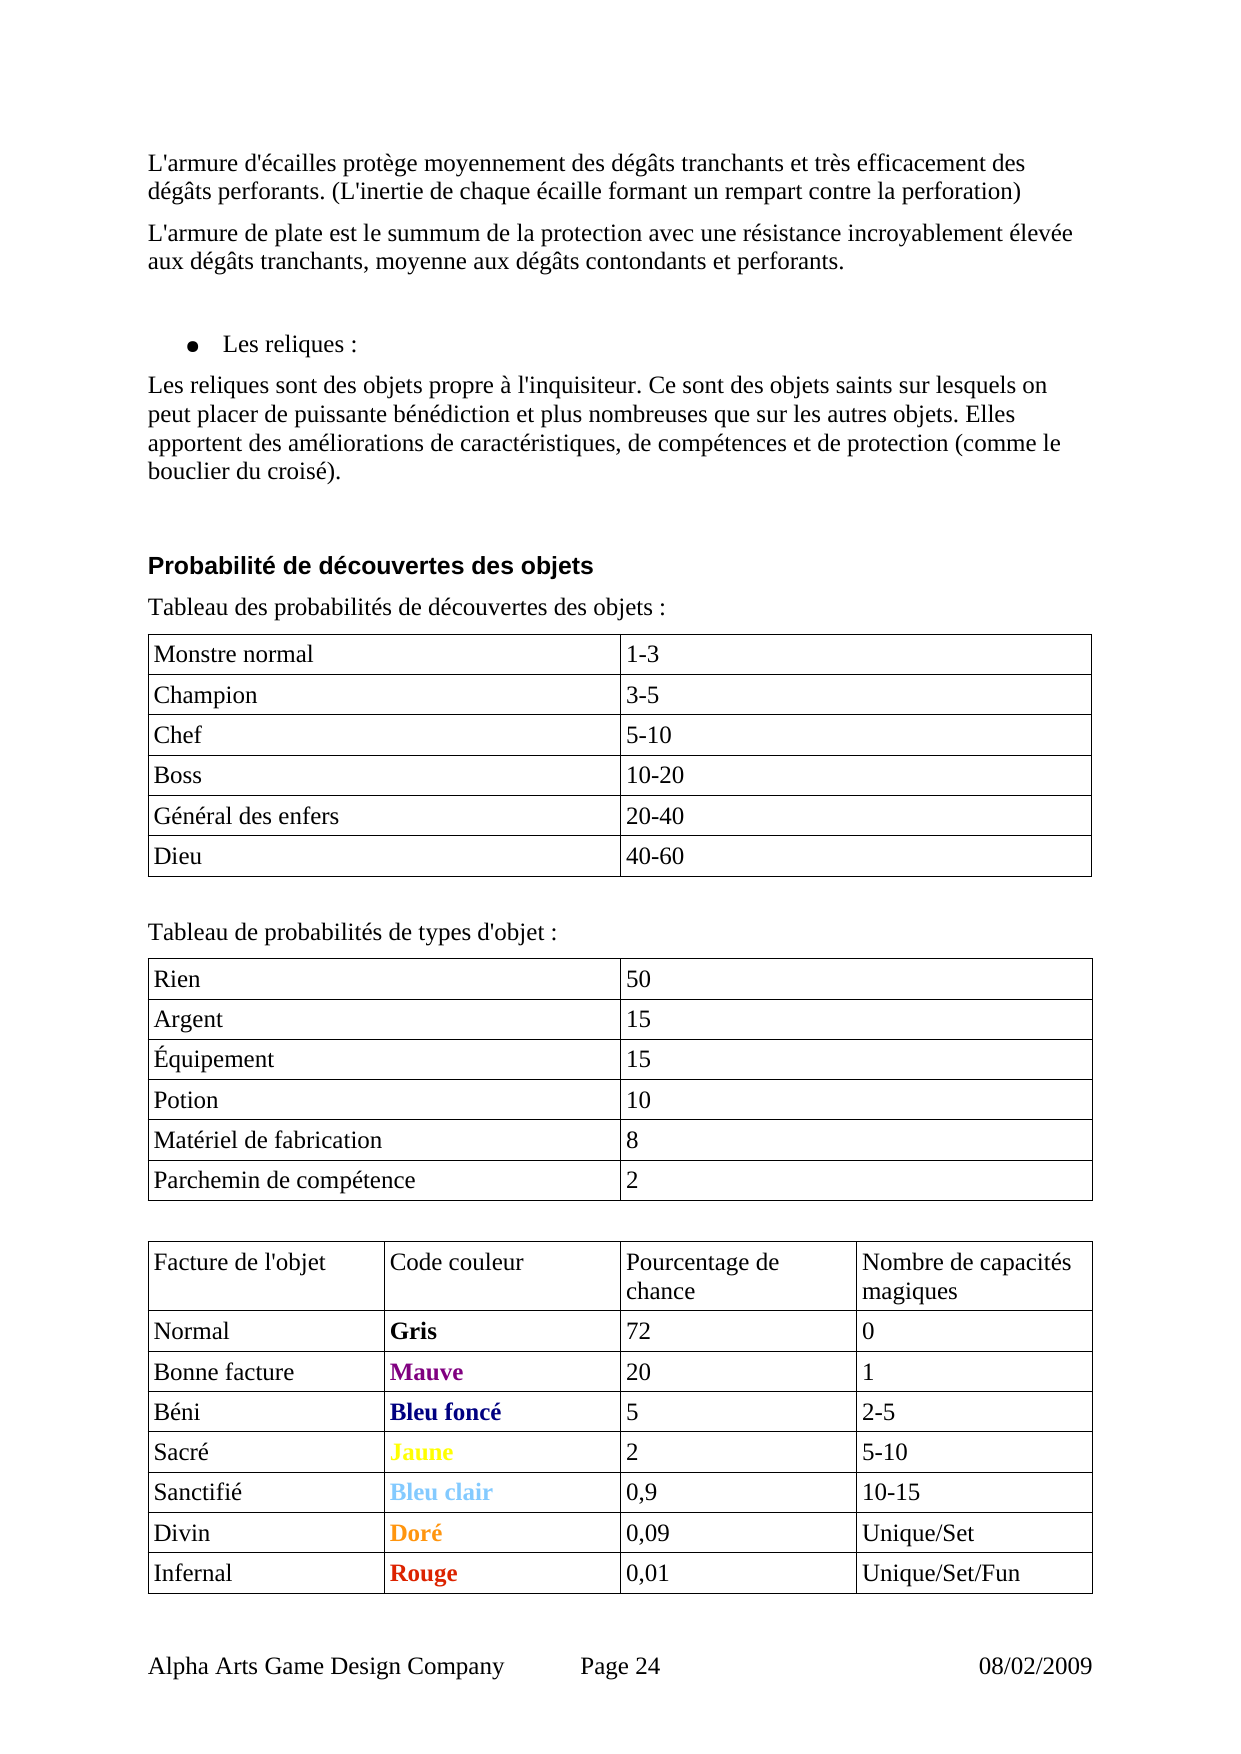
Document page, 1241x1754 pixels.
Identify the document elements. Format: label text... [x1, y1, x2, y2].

table_cell 20 [621, 1352, 856, 1391]
table_cell 15 [621, 1000, 1092, 1039]
table_cell Gris [385, 1311, 620, 1351]
table_cell Bonne facture [149, 1352, 384, 1391]
table_cell 0,9 [621, 1473, 856, 1512]
table_cell Bleu clair [385, 1473, 620, 1512]
table_cell Jaune [385, 1432, 620, 1472]
table_header 50 [621, 959, 1092, 998]
table_cell Chef [149, 715, 620, 754]
table_cell Normal [149, 1311, 384, 1351]
table_cell 10-20 [621, 756, 1091, 795]
list Les reliques : [185, 329, 1092, 358]
table_cell Argent [149, 1000, 620, 1039]
table_cell Général des enfers [149, 796, 620, 835]
table_cell Potion [149, 1080, 620, 1119]
table_cell 40-60 [621, 836, 1091, 876]
table_cell Parchemin de compétence [149, 1161, 620, 1200]
table_cell 20-40 [621, 796, 1091, 835]
table_cell Doré [385, 1513, 620, 1552]
table_cell Divin [149, 1513, 384, 1552]
table_cell 0,09 [621, 1513, 856, 1552]
table_header Monstre normal [149, 635, 620, 674]
text Les reliques sont des objets propre à l'inquisiteur. Ce sont des objets saints sur lesquels on peut placer de puissante bénédiction et plus nombreuses que sur les autres objets. Elles apportent des améliorations de caractéristiques, de compétences et de protection (comme le bouclier du croisé). [148, 370, 1092, 485]
table_cell Sanctifié [149, 1473, 384, 1512]
table_cell Unique/Set/Fun [857, 1553, 1092, 1593]
table_header Facture de l'objet [149, 1242, 384, 1310]
table_cell Infernal [149, 1553, 384, 1593]
table_header Rien [149, 959, 620, 998]
table_cell 8 [621, 1120, 1092, 1160]
table_cell Mauve [385, 1352, 620, 1391]
table_cell Rouge [385, 1553, 620, 1593]
table_header Nombre de capacités magiques [857, 1242, 1092, 1310]
table_cell 15 [621, 1040, 1092, 1079]
text Tableau des probabilités de découvertes des objets : [148, 592, 1092, 621]
table_cell 72 [621, 1311, 856, 1351]
table_cell Dieu [149, 836, 620, 876]
table_header Pourcentage de chance [621, 1242, 856, 1310]
table_cell 10-15 [857, 1473, 1092, 1512]
table_cell 5-10 [857, 1432, 1092, 1472]
text L'armure de plate est le summum de la protection avec une résistance incroyablement élevée aux dégâts tranchants, moyenne aux dégâts contondants et perforants. [148, 218, 1092, 275]
table_header 1-3 [621, 635, 1091, 674]
table_cell 5-10 [621, 715, 1091, 754]
table_cell 0 [857, 1311, 1092, 1351]
table_cell Unique/Set [857, 1513, 1092, 1552]
table_header Code couleur [385, 1242, 620, 1310]
text L'armure d'écailles protège moyennement des dégâts tranchants et très efficacement des dégâts perforants. (L'inertie de chaque écaille formant un rempart contre la perforation) [148, 148, 1092, 205]
table_cell Sacré [149, 1432, 384, 1472]
table_cell 0,01 [621, 1553, 856, 1593]
subtitle Probabilité de découvertes des objets [148, 551, 1092, 580]
text Tableau de probabilités de types d'objet : [148, 917, 1092, 946]
table_cell 10 [621, 1080, 1092, 1119]
table_cell 2 [621, 1161, 1092, 1200]
table_cell 5 [621, 1392, 856, 1431]
table_cell Équipement [149, 1040, 620, 1079]
table_cell Matériel de fabrication [149, 1120, 620, 1160]
table_cell Béni [149, 1392, 384, 1431]
table_cell Boss [149, 756, 620, 795]
table_cell 2 [621, 1432, 856, 1472]
table_cell 2-5 [857, 1392, 1092, 1431]
table_cell Bleu foncé [385, 1392, 620, 1431]
table_cell 3-5 [621, 675, 1091, 714]
table_cell Champion [149, 675, 620, 714]
table_cell 1 [857, 1352, 1092, 1391]
